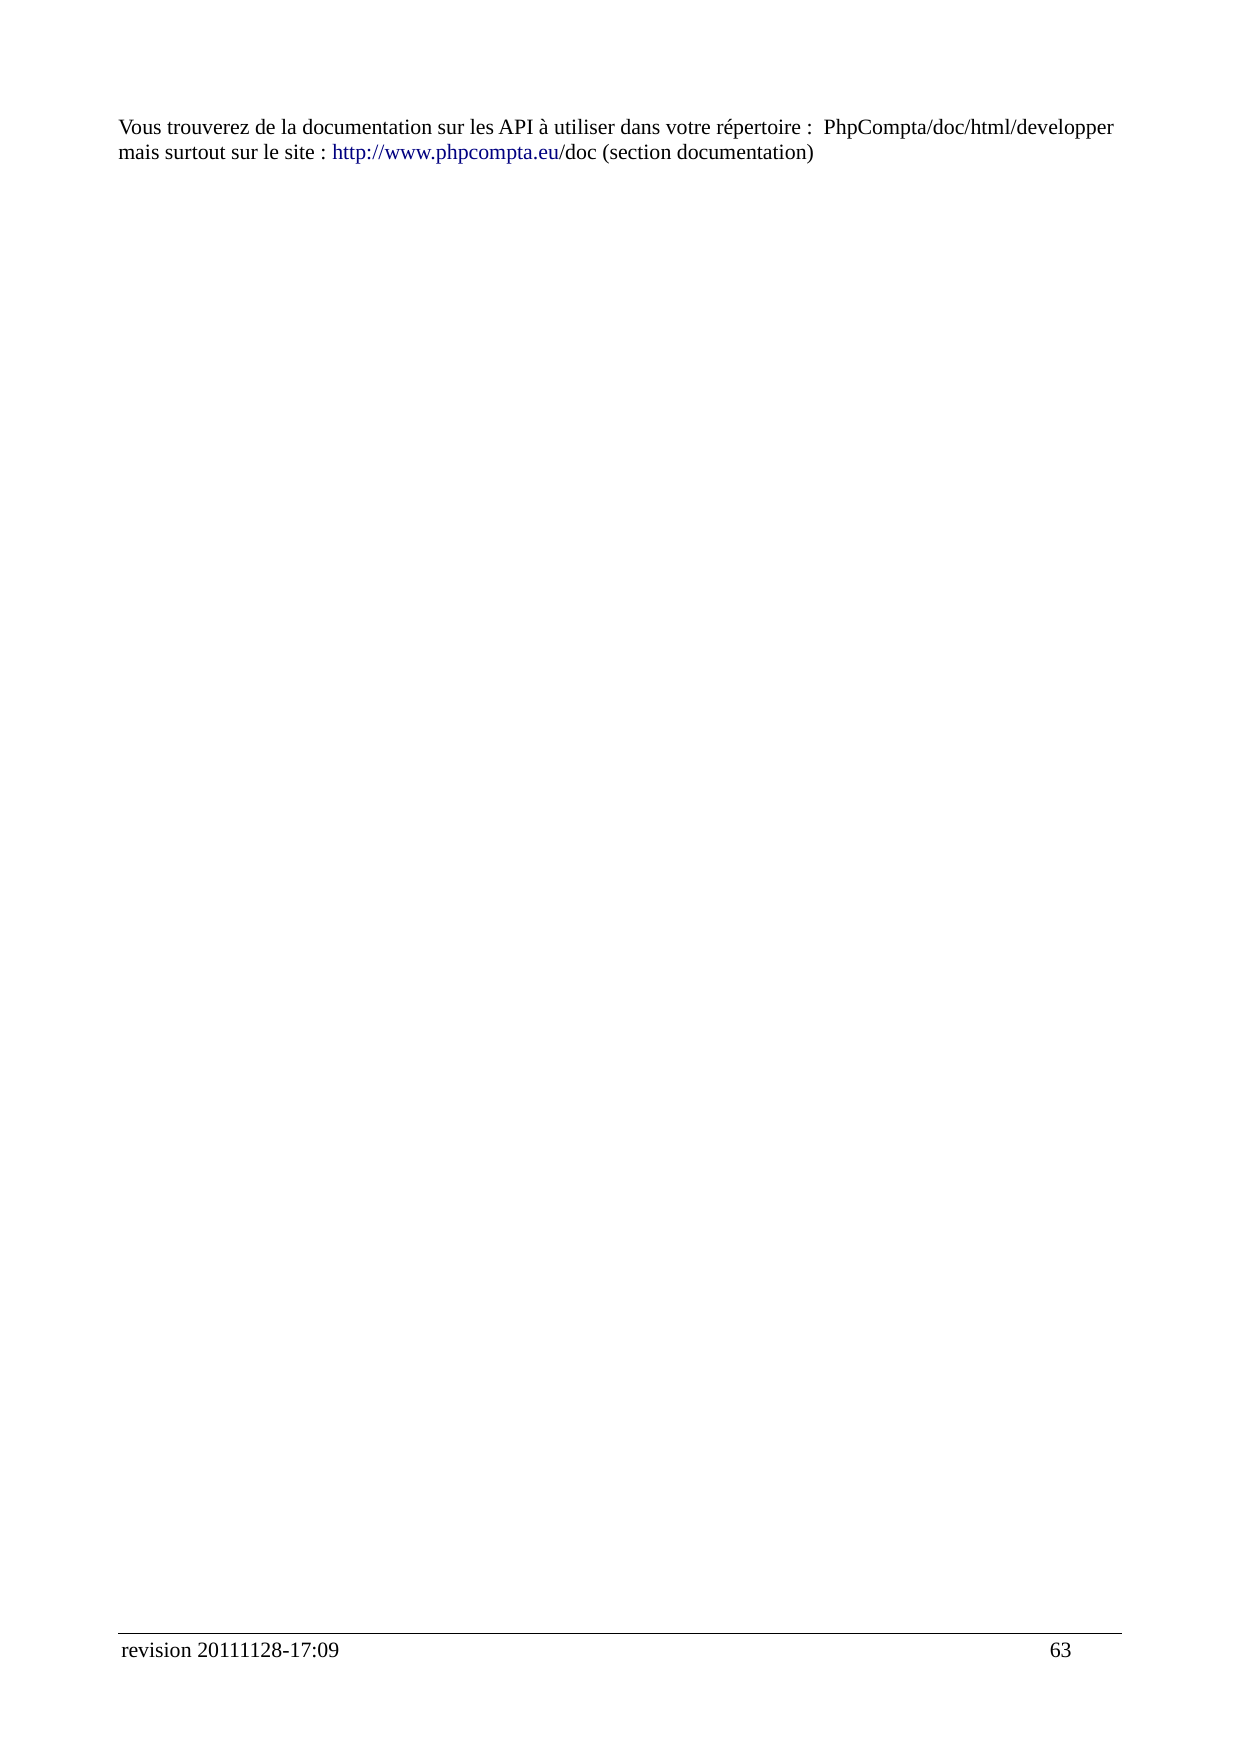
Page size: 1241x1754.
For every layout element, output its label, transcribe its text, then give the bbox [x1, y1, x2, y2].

text Vous trouverez de la documentation sur les API à utiliser dans votre répertoire : PhpCompta/doc/html/developper mais surtout sur le site : http://www.phpcompta.eu/doc (section documentation) [118, 114, 1122, 164]
